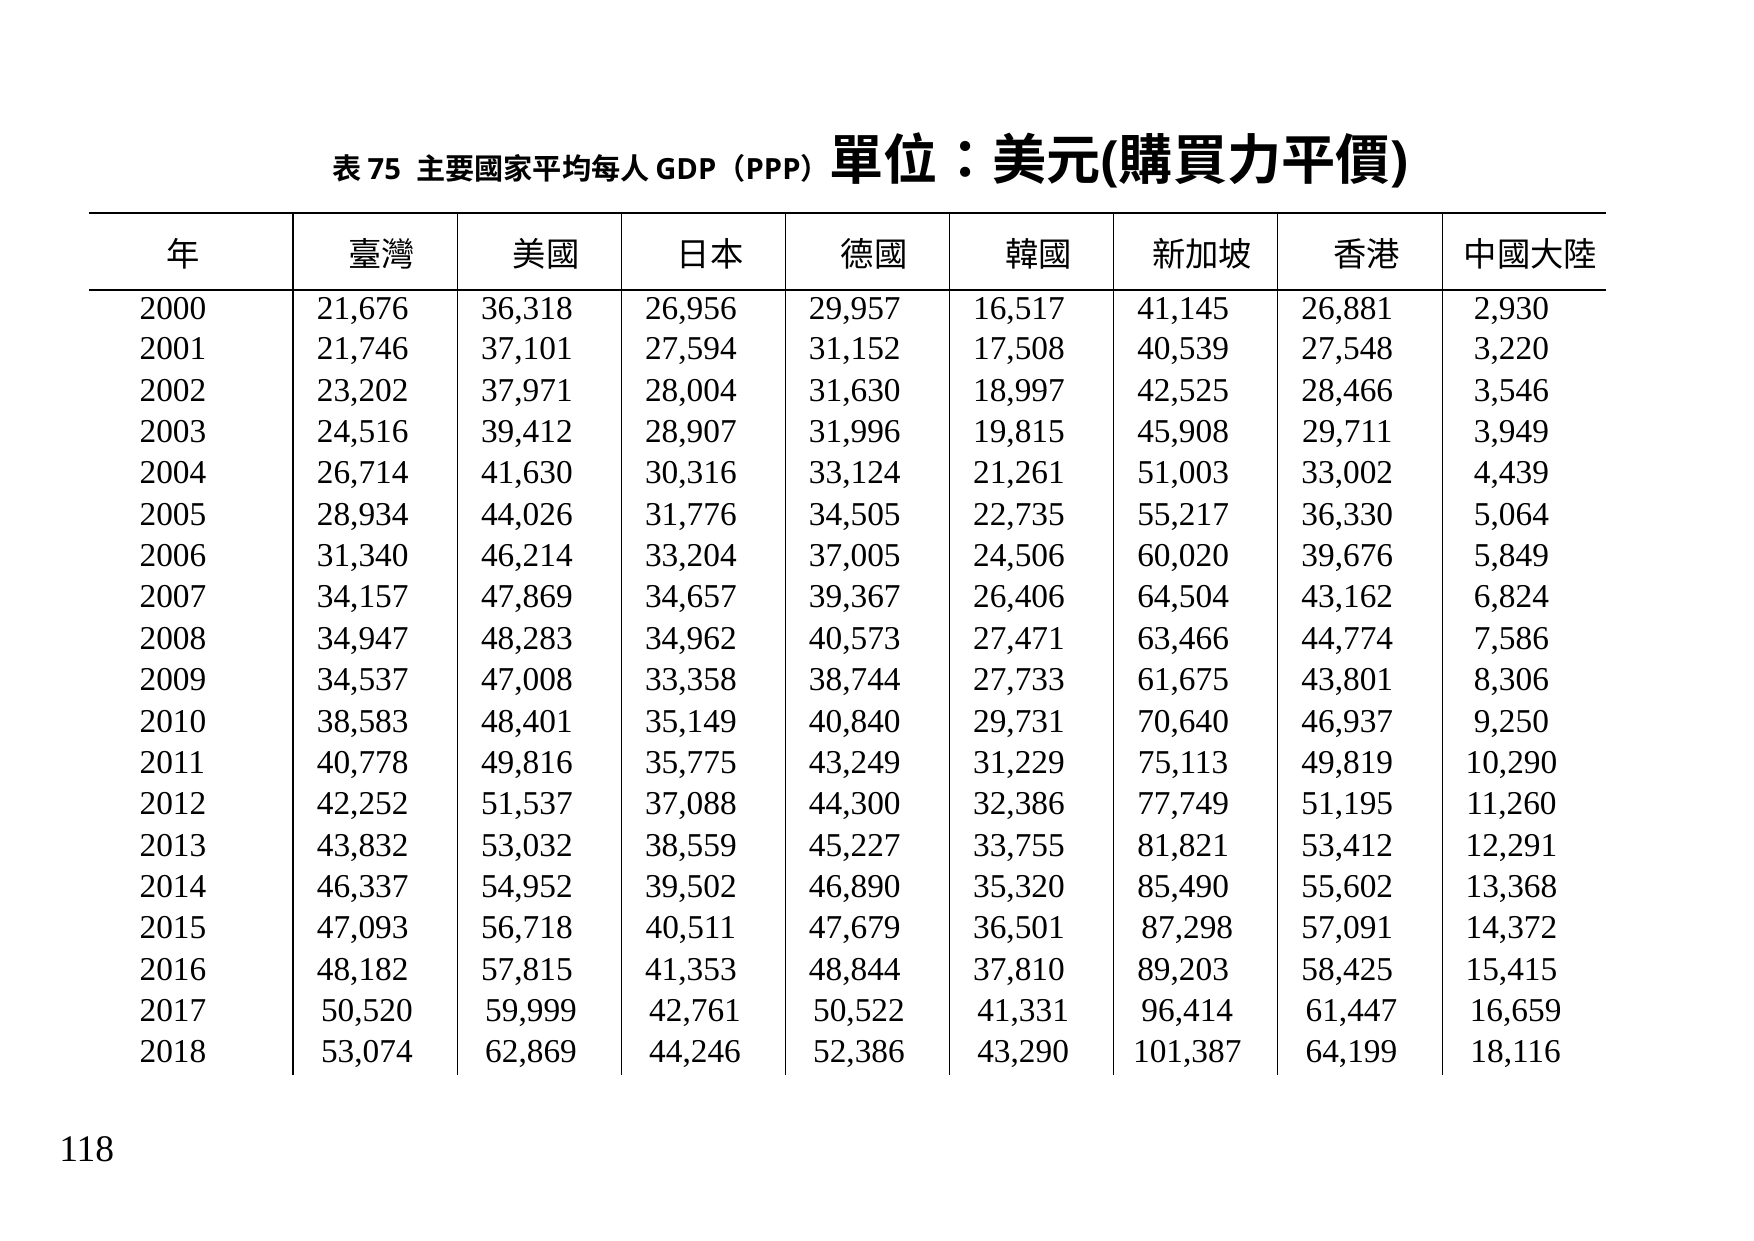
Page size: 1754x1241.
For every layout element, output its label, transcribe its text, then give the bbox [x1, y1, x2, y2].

table_cell 44,300 [786, 785, 949, 827]
table_cell 18,116 [1443, 1034, 1606, 1075]
table_cell 55,217 [1114, 496, 1277, 537]
table_cell 41,331 [950, 992, 1113, 1033]
table_cell 27,471 [950, 620, 1113, 661]
table_cell 21,261 [950, 455, 1113, 496]
table_cell 53,074 [294, 1034, 457, 1075]
table_cell 64,504 [1114, 579, 1277, 620]
table_cell 15,415 [1443, 951, 1606, 992]
table_cell 37,088 [622, 785, 785, 827]
table_cell 33,002 [1278, 455, 1442, 496]
table_cell 47,093 [294, 909, 457, 951]
table_cell 42,252 [294, 785, 457, 827]
table_cell 61,675 [1114, 661, 1277, 703]
table_cell 2012 [89, 785, 292, 827]
table_cell 23,202 [294, 372, 457, 413]
table_cell 48,283 [458, 620, 621, 661]
table_cell 33,755 [950, 827, 1113, 868]
table_header 臺灣 [294, 214, 457, 289]
table_cell 28,466 [1278, 372, 1442, 413]
table_cell 70,640 [1114, 703, 1277, 744]
table_cell 2010 [89, 703, 292, 744]
table_cell 47,008 [458, 661, 621, 703]
table_cell 46,337 [294, 868, 457, 909]
table_cell 2008 [89, 620, 292, 661]
table_cell 46,937 [1278, 703, 1442, 744]
table_cell 37,810 [950, 951, 1113, 992]
table_cell 52,386 [786, 1034, 949, 1075]
table_cell 14,372 [1443, 909, 1606, 951]
table_cell 5,064 [1443, 496, 1606, 537]
table_cell 43,249 [786, 744, 949, 785]
table_cell 54,952 [458, 868, 621, 909]
table_cell 47,679 [786, 909, 949, 951]
table_cell 2001 [89, 330, 292, 372]
table_cell 36,330 [1278, 496, 1442, 537]
table_cell 49,819 [1278, 744, 1442, 785]
table_cell 31,152 [786, 330, 949, 372]
table_header 美國 [458, 214, 621, 289]
table_cell 3,220 [1443, 330, 1606, 372]
table_cell 31,229 [950, 744, 1113, 785]
table_cell 3,949 [1443, 413, 1606, 454]
table_cell 51,195 [1278, 785, 1442, 827]
table_cell 13,368 [1443, 868, 1606, 909]
table_cell 40,511 [622, 909, 785, 951]
table_cell 2017 [89, 992, 292, 1033]
table_cell 17,508 [950, 330, 1113, 372]
table_cell 2007 [89, 579, 292, 620]
table_cell 59,999 [458, 992, 621, 1033]
table_header 德國 [786, 214, 949, 289]
table_cell 62,869 [458, 1034, 621, 1075]
table_header 香港 [1278, 214, 1442, 289]
table_cell 31,340 [294, 537, 457, 578]
table_cell 85,490 [1114, 868, 1277, 909]
table_cell 44,246 [622, 1034, 785, 1075]
table_cell 36,318 [458, 291, 621, 330]
table_cell 57,091 [1278, 909, 1442, 951]
table_cell 2003 [89, 413, 292, 454]
table_cell 5,849 [1443, 537, 1606, 578]
table_cell 6,824 [1443, 579, 1606, 620]
table_cell 101,387 [1114, 1034, 1277, 1075]
table_cell 2016 [89, 951, 292, 992]
table_cell 89,203 [1114, 951, 1277, 992]
table_cell 11,260 [1443, 785, 1606, 827]
table_cell 24,506 [950, 537, 1113, 578]
table_cell 2018 [89, 1034, 292, 1075]
table_cell 48,401 [458, 703, 621, 744]
table_cell 75,113 [1114, 744, 1277, 785]
table_cell 37,971 [458, 372, 621, 413]
table_cell 55,602 [1278, 868, 1442, 909]
table_cell 29,711 [1278, 413, 1442, 454]
table_cell 2013 [89, 827, 292, 868]
table_cell 10,290 [1443, 744, 1606, 785]
table_cell 21,746 [294, 330, 457, 372]
table_cell 31,630 [786, 372, 949, 413]
table_cell 60,020 [1114, 537, 1277, 578]
table_cell 38,559 [622, 827, 785, 868]
table_cell 43,290 [950, 1034, 1113, 1075]
table_cell 19,815 [950, 413, 1113, 454]
table_cell 42,761 [622, 992, 785, 1033]
table_cell 42,525 [1114, 372, 1277, 413]
table_cell 38,583 [294, 703, 457, 744]
table_cell 31,996 [786, 413, 949, 454]
table_cell 38,744 [786, 661, 949, 703]
table_cell 35,320 [950, 868, 1113, 909]
table_cell 45,908 [1114, 413, 1277, 454]
table_cell 44,774 [1278, 620, 1442, 661]
table_cell 7,586 [1443, 620, 1606, 661]
table_cell 27,548 [1278, 330, 1442, 372]
table_cell 31,776 [622, 496, 785, 537]
table_cell 50,522 [786, 992, 949, 1033]
table_cell 33,358 [622, 661, 785, 703]
table_cell 29,957 [786, 291, 949, 330]
table_cell 2005 [89, 496, 292, 537]
table_cell 48,844 [786, 951, 949, 992]
table_cell 12,291 [1443, 827, 1606, 868]
table_cell 39,412 [458, 413, 621, 454]
table_cell 4,439 [1443, 455, 1606, 496]
table_cell 43,801 [1278, 661, 1442, 703]
table_cell 27,594 [622, 330, 785, 372]
table_header 日本 [622, 214, 785, 289]
table_cell 35,775 [622, 744, 785, 785]
table_cell 34,947 [294, 620, 457, 661]
table_cell 53,412 [1278, 827, 1442, 868]
table_cell 27,733 [950, 661, 1113, 703]
table_cell 44,026 [458, 496, 621, 537]
table_cell 34,505 [786, 496, 949, 537]
table_cell 29,731 [950, 703, 1113, 744]
table_cell 24,516 [294, 413, 457, 454]
table_cell 3,546 [1443, 372, 1606, 413]
table_cell 49,816 [458, 744, 621, 785]
table_cell 2011 [89, 744, 292, 785]
table_cell 64,199 [1278, 1034, 1442, 1075]
table_cell 58,425 [1278, 951, 1442, 992]
table_cell 26,714 [294, 455, 457, 496]
table_cell 39,502 [622, 868, 785, 909]
table_cell 21,676 [294, 291, 457, 330]
table_cell 2014 [89, 868, 292, 909]
table_cell 2006 [89, 537, 292, 578]
table_cell 43,162 [1278, 579, 1442, 620]
table_cell 39,367 [786, 579, 949, 620]
table_cell 30,316 [622, 455, 785, 496]
table_cell 16,659 [1443, 992, 1606, 1033]
table_cell 2,930 [1443, 291, 1606, 330]
table_cell 39,676 [1278, 537, 1442, 578]
table_cell 46,214 [458, 537, 621, 578]
table_cell 96,414 [1114, 992, 1277, 1033]
table_cell 34,157 [294, 579, 457, 620]
table_cell 46,890 [786, 868, 949, 909]
table_cell 2015 [89, 909, 292, 951]
table_cell 32,386 [950, 785, 1113, 827]
table_cell 41,630 [458, 455, 621, 496]
table_cell 53,032 [458, 827, 621, 868]
table_cell 33,124 [786, 455, 949, 496]
table_cell 37,005 [786, 537, 949, 578]
table_cell 28,907 [622, 413, 785, 454]
table_header 中國大陸 [1443, 214, 1606, 289]
table_cell 48,182 [294, 951, 457, 992]
table_cell 9,250 [1443, 703, 1606, 744]
table_cell 43,832 [294, 827, 457, 868]
table_cell 2000 [89, 291, 292, 330]
table_cell 2004 [89, 455, 292, 496]
table_header 韓國 [950, 214, 1113, 289]
table_cell 41,145 [1114, 291, 1277, 330]
table_cell 34,657 [622, 579, 785, 620]
table_cell 40,840 [786, 703, 949, 744]
table_cell 77,749 [1114, 785, 1277, 827]
table_cell 28,004 [622, 372, 785, 413]
table_cell 56,718 [458, 909, 621, 951]
table_cell 28,934 [294, 496, 457, 537]
table_cell 26,881 [1278, 291, 1442, 330]
table_header 新加坡 [1114, 214, 1277, 289]
table_cell 33,204 [622, 537, 785, 578]
table_cell 16,517 [950, 291, 1113, 330]
table_cell 2002 [89, 372, 292, 413]
subtitle 表75 主要國家平均每人GDP（PPP）單位：美元(購買力平價) [59, 99, 1636, 212]
table_cell 57,815 [458, 951, 621, 992]
table_cell 51,003 [1114, 455, 1277, 496]
table_cell 18,997 [950, 372, 1113, 413]
table_cell 34,962 [622, 620, 785, 661]
table_cell 36,501 [950, 909, 1113, 951]
table_cell 26,956 [622, 291, 785, 330]
table_cell 40,539 [1114, 330, 1277, 372]
table_cell 34,537 [294, 661, 457, 703]
table_cell 26,406 [950, 579, 1113, 620]
table_cell 61,447 [1278, 992, 1442, 1033]
table_cell 47,869 [458, 579, 621, 620]
table_cell 81,821 [1114, 827, 1277, 868]
table_header 年 [89, 214, 292, 289]
table_cell 87,298 [1114, 909, 1277, 951]
table_cell 50,520 [294, 992, 457, 1033]
table_cell 35,149 [622, 703, 785, 744]
table_cell 45,227 [786, 827, 949, 868]
table_cell 37,101 [458, 330, 621, 372]
table_cell 2009 [89, 661, 292, 703]
table_cell 8,306 [1443, 661, 1606, 703]
table_cell 63,466 [1114, 620, 1277, 661]
table_cell 22,735 [950, 496, 1113, 537]
table_cell 40,573 [786, 620, 949, 661]
table_cell 51,537 [458, 785, 621, 827]
table_cell 40,778 [294, 744, 457, 785]
table_cell 41,353 [622, 951, 785, 992]
